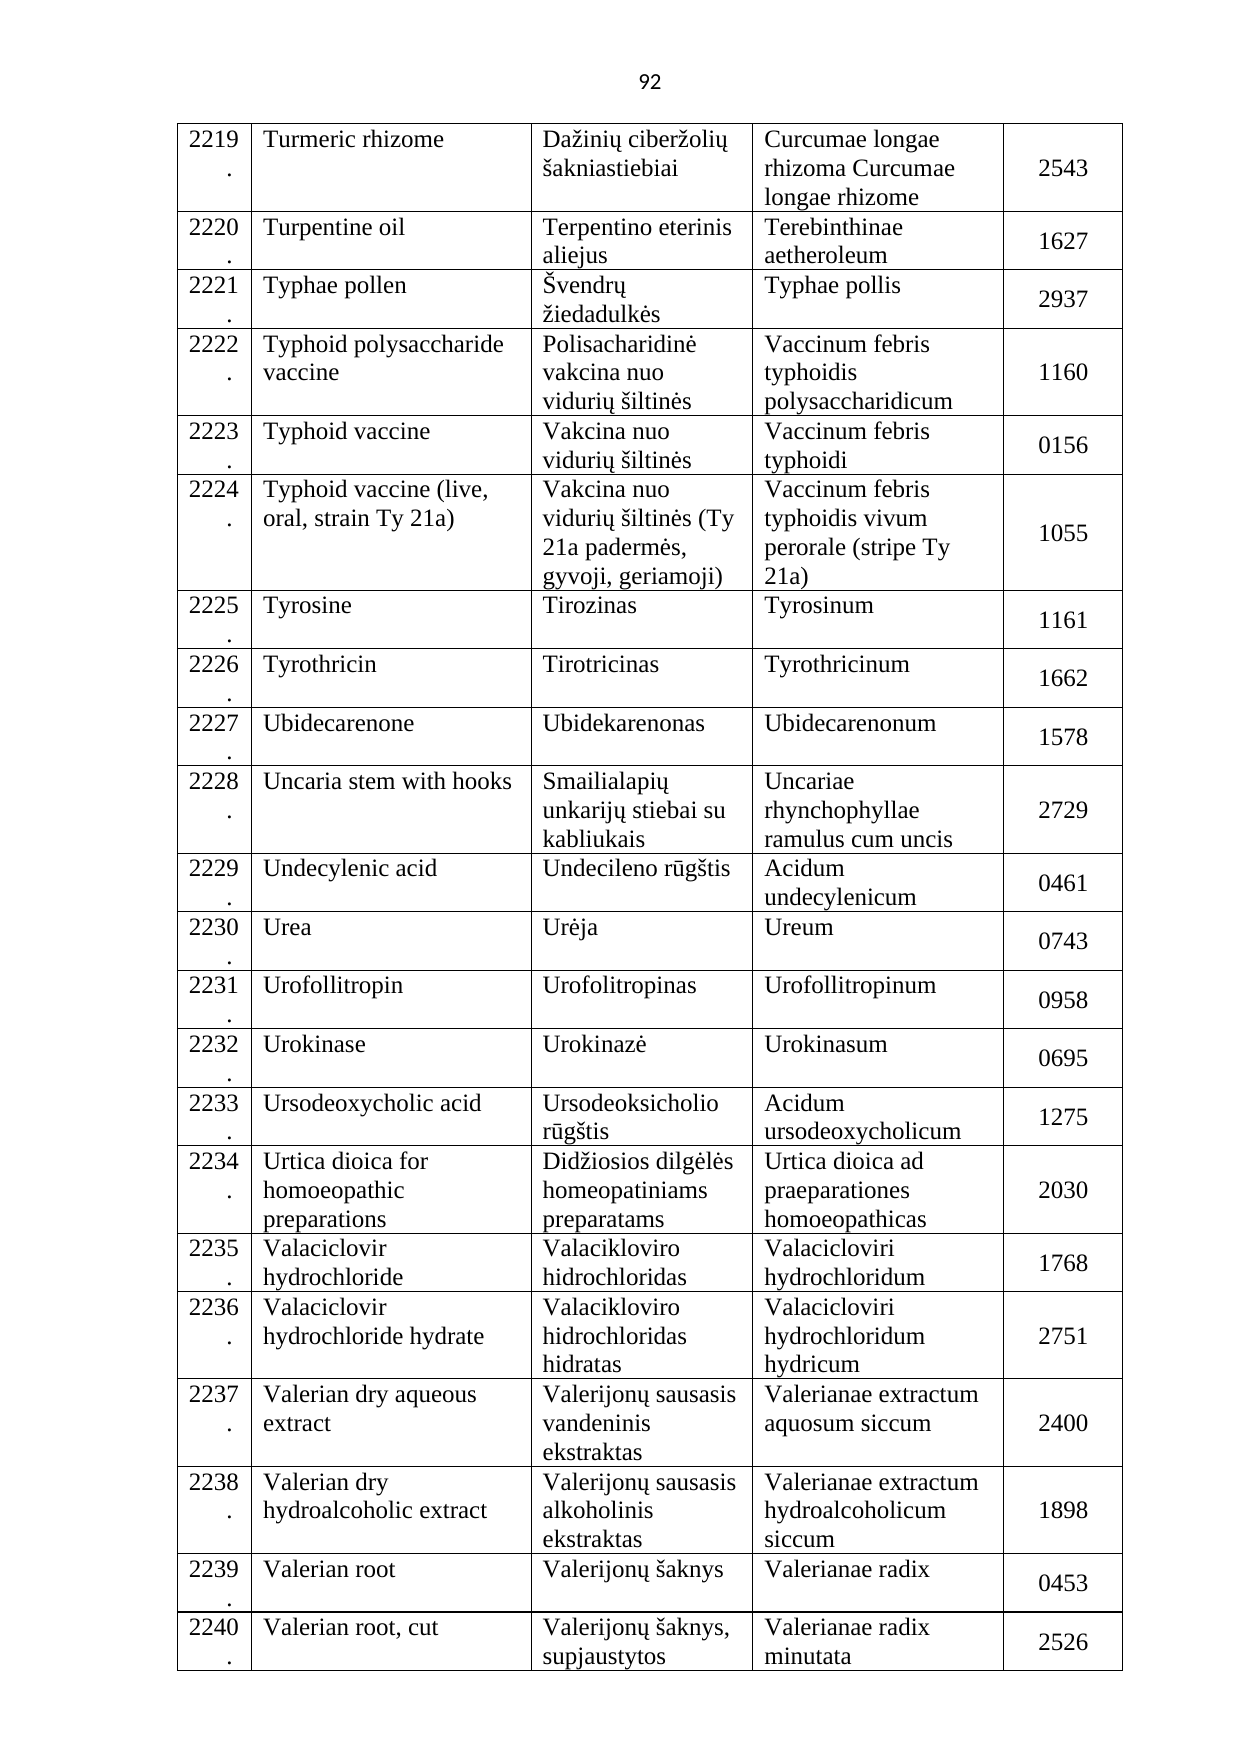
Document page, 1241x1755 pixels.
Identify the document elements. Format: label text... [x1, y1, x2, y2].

table_cell Urokinasum [753, 1029, 1003, 1087]
table_cell Valerian dry aqueous extract [252, 1379, 531, 1466]
table_cell 1768 [1004, 1234, 1122, 1291]
table_cell Smailialapių unkarijų stiebai su kabliukais [532, 766, 752, 852]
table_cell Valerianae radix minutata [753, 1613, 1003, 1670]
table_cell Valerian root [252, 1554, 531, 1611]
table_cell Valacikloviro hidrochloridas hidratas [532, 1292, 752, 1378]
table_cell Typhae pollis [753, 270, 1003, 328]
table_cell Vaccinum febris typhoidis vivum perorale (stripe Ty 21a) [753, 475, 1003, 589]
table_cell Typhoid polysaccharide vaccine [252, 329, 531, 415]
table_cell Urėja [532, 912, 752, 969]
table_cell Acidum undecylenicum [753, 854, 1003, 911]
table_cell Valacicloviri hydrochloridum [753, 1234, 1003, 1291]
table_cell 1578 [1004, 708, 1122, 765]
table_cell 1627 [1004, 212, 1122, 269]
table_cell 2238. [178, 1467, 251, 1553]
table_cell Ubidecarenonum [753, 708, 1003, 765]
table_cell Undecileno rūgštis [532, 854, 752, 911]
table_cell Ubidekarenonas [532, 708, 752, 765]
table_cell 0695 [1004, 1029, 1122, 1087]
table_cell Typhoid vaccine [252, 416, 531, 473]
table_cell Vaccinum febris typhoidi [753, 416, 1003, 473]
table_cell 2220. [178, 212, 251, 269]
table_cell Polisacharidinė vakcina nuo vidurių šiltinės [532, 329, 752, 415]
table_cell 2224. [178, 475, 251, 589]
table_cell Uncaria stem with hooks [252, 766, 531, 852]
table_cell Švendrų žiedadulkės [532, 270, 752, 328]
table_cell 2232. [178, 1029, 251, 1087]
table_cell Terpentino eterinis aliejus [532, 212, 752, 269]
table_cell 2030 [1004, 1146, 1122, 1232]
table_cell Valerianae extractum aquosum siccum [753, 1379, 1003, 1466]
table_cell 2729 [1004, 766, 1122, 852]
table_cell 2225. [178, 591, 251, 648]
table_cell 1662 [1004, 649, 1122, 707]
table_cell Valerianae extractum hydroalcoholicum siccum [753, 1467, 1003, 1553]
table_cell Valerijonų sausasis alkoholinis ekstraktas [532, 1467, 752, 1553]
table_cell Tirotricinas [532, 649, 752, 707]
table_cell Uncariae rhynchophyllae ramulus cum uncis [753, 766, 1003, 852]
table_cell Ubidecarenone [252, 708, 531, 765]
table_cell Curcumae longae rhizoma Curcumae longae rhizome [753, 124, 1003, 211]
table_cell Typhoid vaccine (live, oral, strain Ty 21a) [252, 475, 531, 589]
table_cell 2221. [178, 270, 251, 328]
table_cell 1275 [1004, 1088, 1122, 1145]
table_cell Vaccinum febris typhoidis polysaccharidicum [753, 329, 1003, 415]
table_cell 1898 [1004, 1467, 1122, 1553]
table_cell Urokinazė [532, 1029, 752, 1087]
table_cell 1160 [1004, 329, 1122, 415]
table_cell Ursodeoksicholio rūgštis [532, 1088, 752, 1145]
table_cell 2937 [1004, 270, 1122, 328]
table_cell Tyrothricinum [753, 649, 1003, 707]
table_cell Terebinthinae aetheroleum [753, 212, 1003, 269]
table_cell 2229. [178, 854, 251, 911]
table_cell Typhae pollen [252, 270, 531, 328]
table_cell Undecylenic acid [252, 854, 531, 911]
table_cell 2219. [178, 124, 251, 211]
table_cell Turpentine oil [252, 212, 531, 269]
table_cell 2751 [1004, 1292, 1122, 1378]
table_cell Valerijonų sausasis vandeninis ekstraktas [532, 1379, 752, 1466]
table_cell Tyrosinum [753, 591, 1003, 648]
table_cell 0156 [1004, 416, 1122, 473]
table_cell Valerian root, cut [252, 1613, 531, 1670]
table_cell 2234. [178, 1146, 251, 1232]
table_cell Valerijonų šaknys [532, 1554, 752, 1611]
table_cell Ursodeoxycholic acid [252, 1088, 531, 1145]
table_cell Urokinase [252, 1029, 531, 1087]
table_cell 1161 [1004, 591, 1122, 648]
table_cell Acidum ursodeoxycholicum [753, 1088, 1003, 1145]
table_cell 2543 [1004, 124, 1122, 211]
table_cell 2526 [1004, 1613, 1122, 1670]
table_cell 2227. [178, 708, 251, 765]
table_cell Valacikloviro hidrochloridas [532, 1234, 752, 1291]
table_cell Turmeric rhizome [252, 124, 531, 211]
table_cell Valacicloviri hydrochloridum hydricum [753, 1292, 1003, 1378]
table_cell 2230. [178, 912, 251, 969]
table_cell 2235. [178, 1234, 251, 1291]
table_cell Urtica dioica ad praeparationes homoeopathicas [753, 1146, 1003, 1232]
table_cell 2237. [178, 1379, 251, 1466]
table_cell Valaciclovir hydrochloride hydrate [252, 1292, 531, 1378]
table_cell Vakcina nuo vidurių šiltinės [532, 416, 752, 473]
table_cell 2223. [178, 416, 251, 473]
table_cell Tyrothricin [252, 649, 531, 707]
table_cell Ureum [753, 912, 1003, 969]
table_cell 1055 [1004, 475, 1122, 589]
table_cell 2240. [178, 1613, 251, 1670]
table_cell 2222. [178, 329, 251, 415]
table_cell 2228. [178, 766, 251, 852]
table_cell Tirozinas [532, 591, 752, 648]
table_cell Valerianae radix [753, 1554, 1003, 1611]
table_cell 0453 [1004, 1554, 1122, 1611]
table_cell Vakcina nuo vidurių šiltinės (Ty 21a padermės, gyvoji, geriamoji) [532, 475, 752, 589]
table_cell Didžiosios dilgėlės homeopatiniams preparatams [532, 1146, 752, 1232]
table_cell Urofollitropinum [753, 971, 1003, 1028]
table_cell 0958 [1004, 971, 1122, 1028]
table_cell Dažinių ciberžolių šakniastiebiai [532, 124, 752, 211]
table_cell 0461 [1004, 854, 1122, 911]
table_cell Urofolitropinas [532, 971, 752, 1028]
table_cell 2400 [1004, 1379, 1122, 1466]
table_cell 2226. [178, 649, 251, 707]
table_cell Valaciclovir hydrochloride [252, 1234, 531, 1291]
table_cell Urtica dioica for homoeopathic preparations [252, 1146, 531, 1232]
table_cell Urea [252, 912, 531, 969]
table_cell Valerijonų šaknys, supjaustytos [532, 1613, 752, 1670]
table_cell 2231. [178, 971, 251, 1028]
table_cell Urofollitropin [252, 971, 531, 1028]
table_cell 2236. [178, 1292, 251, 1378]
table_cell 2239. [178, 1554, 251, 1611]
table_cell Valerian dry hydroalcoholic extract [252, 1467, 531, 1553]
table_cell 0743 [1004, 912, 1122, 969]
table_cell 2233. [178, 1088, 251, 1145]
table_cell Tyrosine [252, 591, 531, 648]
